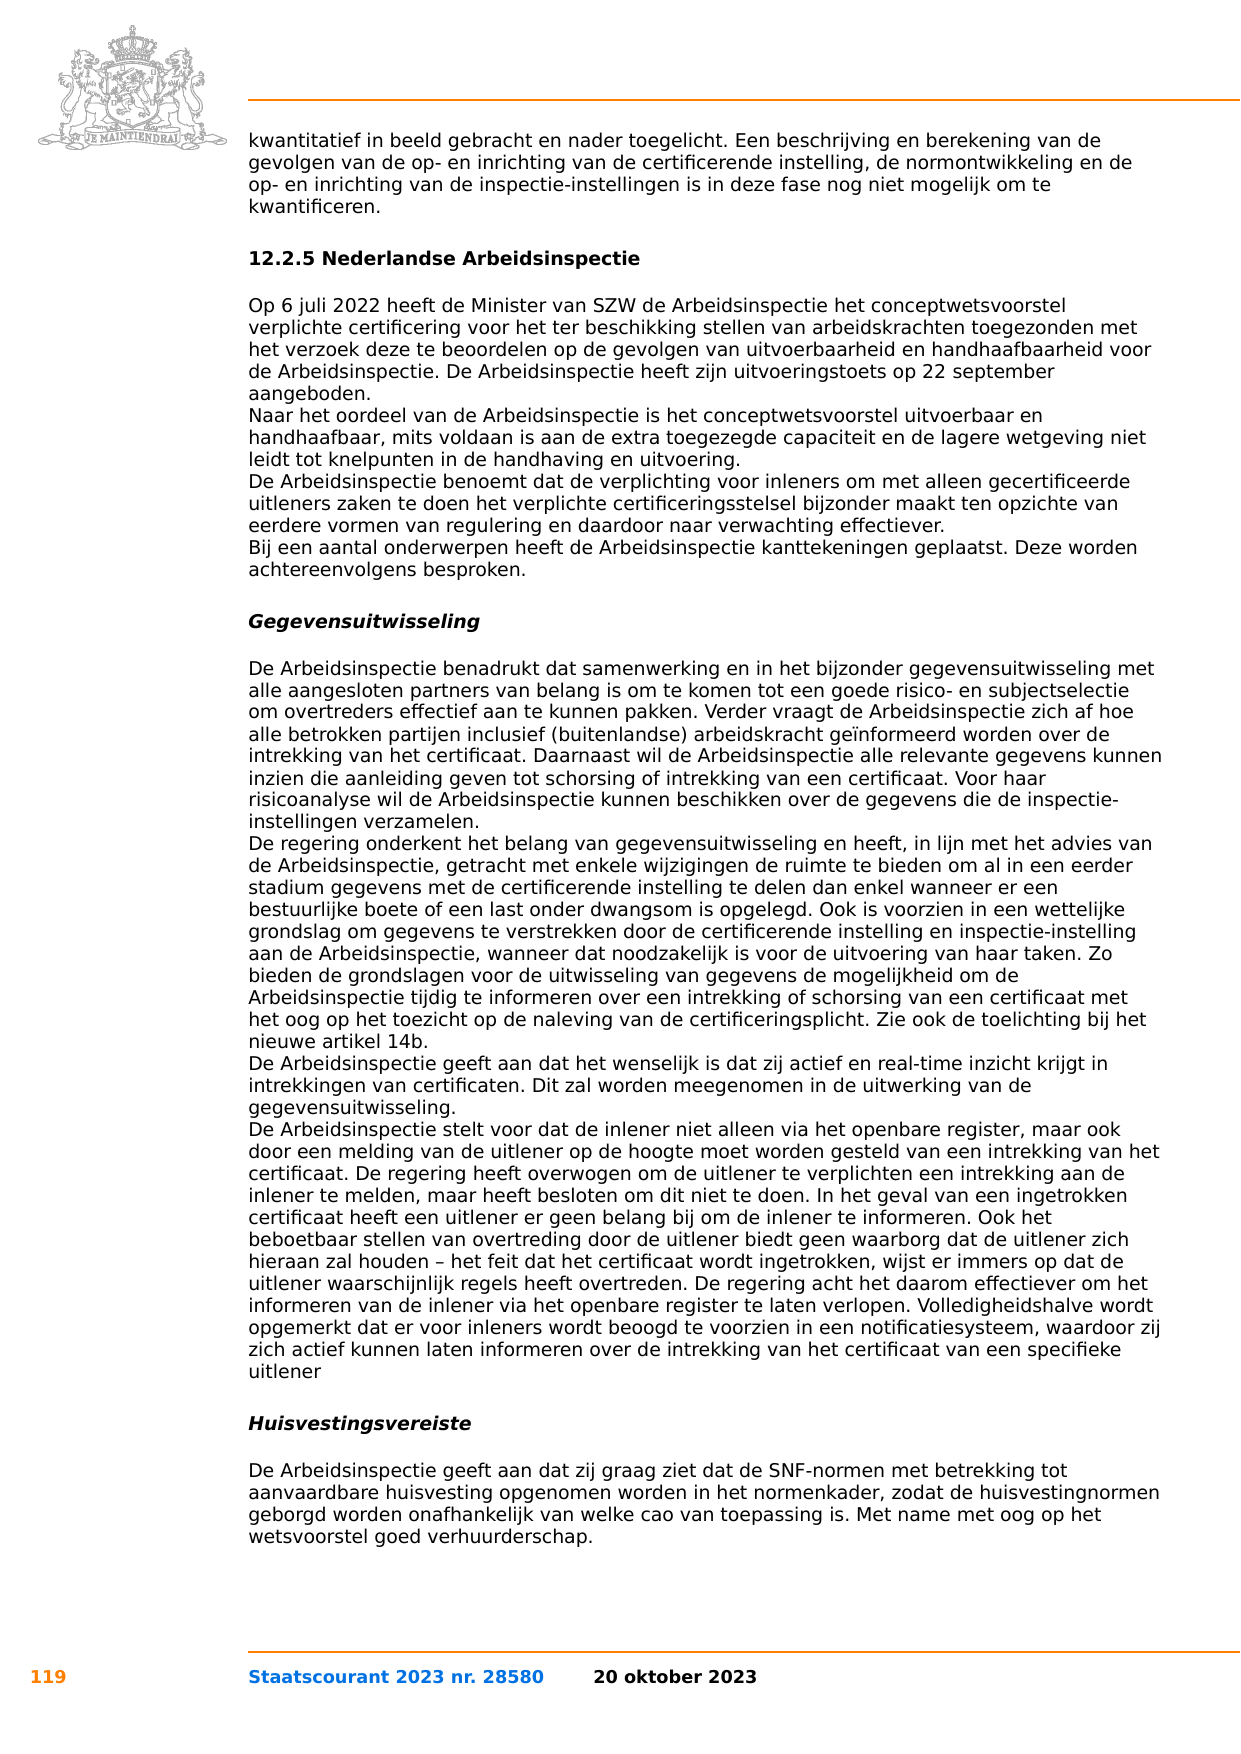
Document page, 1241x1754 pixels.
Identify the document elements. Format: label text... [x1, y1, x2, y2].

text Bij een aantal onderwerpen heeft de Arbeidsinspectie kanttekeningen geplaatst. Deze worden achtereenvolgens besproken. [248, 537, 1163, 581]
text kwantitatief in beeld gebracht en nader toegelicht. Een beschrijving en berekening van de gevolgen van de op- en inrichting van de certificerende instelling, de normontwikkeling en de op- en inrichting van de inspectie-instellingen is in deze fase nog niet mogelijk om te kwantificeren. [248, 130, 1163, 218]
subtitle 12.2.5 Nederlandse Arbeidsinspectie [248, 248, 1163, 270]
text Naar het oordeel van de Arbeidsinspectie is het conceptwetsvoorstel uitvoerbaar en handhaafbaar, mits voldaan is aan de extra toegezegde capaciteit en de lagere wetgeving niet leidt tot knelpunten in de handhaving en uitvoering. [248, 405, 1163, 471]
text De Arbeidsinspectie stelt voor dat de inlener niet alleen via het openbare register, maar ook door een melding van de uitlener op de hoogte moet worden gesteld van een intrekking van het certificaat. De regering heeft overwogen om de uitlener te verplichten een intrekking aan de inlener te melden, maar heeft besloten om dit niet te doen. In het geval van een ingetrokken certificaat heeft een uitlener er geen belang bij om de inlener te informeren. Ook het beboetbaar stellen van overtreding door de uitlener biedt geen waarborg dat de uitlener zich hieraan zal houden – het feit dat het certificaat wordt ingetrokken, wijst er immers op dat de uitlener waarschijnlijk regels heeft overtreden. De regering acht het daarom effectiever om het informeren van de inlener via het openbare register te laten verlopen. Volledigheidshalve wordt opgemerkt dat er voor inleners wordt beoogd te voorzien in een notificatiesysteem, waardoor zij zich actief kunnen laten informeren over de intrekking van het certificaat van een specifieke uitlener [248, 1119, 1163, 1383]
text De Arbeidsinspectie benadrukt dat samenwerking en in het bijzonder gegevensuitwisseling met alle aangesloten partners van belang is om te komen tot een goede risico- en subjectselectie om overtreders effectief aan te kunnen pakken. Verder vraagt de Arbeidsinspectie zich af hoe alle betrokken partijen inclusief (buitenlandse) arbeidskracht geïnformeerd worden over de intrekking van het certificaat. Daarnaast wil de Arbeidsinspectie alle relevante gegevens kunnen inzien die aanleiding geven tot schorsing of intrekking van een certificaat. Voor haar risicoanalyse wil de Arbeidsinspectie kunnen beschikken over de gegevens die de inspectie-instellingen verzamelen. [248, 657, 1163, 833]
text De Arbeidsinspectie geeft aan dat het wenselijk is dat zij actief en real-time inzicht krijgt in intrekkingen van certificaten. Dit zal worden meegenomen in de uitwerking van de gegevensuitwisseling. [248, 1053, 1163, 1119]
subtitle Huisvestingsvereiste [248, 1413, 1163, 1435]
text De regering onderkent het belang van gegevensuitwisseling en heeft, in lijn met het advies van de Arbeidsinspectie, getracht met enkele wijzigingen de ruimte te bieden om al in een eerder stadium gegevens met de certificerende instelling te delen dan enkel wanneer er een bestuurlijke boete of een last onder dwangsom is opgelegd. Ook is voorzien in een wettelijke grondslag om gegevens te verstrekken door de certificerende instelling en inspectie-instelling aan de Arbeidsinspectie, wanneer dat noodzakelijk is voor de uitvoering van haar taken. Zo bieden de grondslagen voor de uitwisseling van gegevens de mogelijkheid om de Arbeidsinspectie tijdig te informeren over een intrekking of schorsing van een certificaat met het oog op het toezicht op de naleving van de certificeringsplicht. Zie ook de toelichting bij het nieuwe artikel 14b. [248, 833, 1163, 1053]
text Op 6 juli 2022 heeft de Minister van SZW de Arbeidsinspectie het conceptwetsvoorstel verplichte certificering voor het ter beschikking stellen van arbeidskrachten toegezonden met het verzoek deze te beoordelen op de gevolgen van uitvoerbaarheid en handhaafbaarheid voor de Arbeidsinspectie. De Arbeidsinspectie heeft zijn uitvoeringstoets op 22 september aangeboden. [248, 295, 1163, 405]
text De Arbeidsinspectie benoemt dat de verplichting voor inleners om met alleen gecertificeerde uitleners zaken te doen het verplichte certificeringsstelsel bijzonder maakt ten opzichte van eerdere vormen van regulering en daardoor naar verwachting effectiever. [248, 471, 1163, 537]
text De Arbeidsinspectie geeft aan dat zij graag ziet dat de SNF-normen met betrekking tot aanvaardbare huisvesting opgenomen worden in het normenkader, zodat de huisvestingnormen geborgd worden onafhankelijk van welke cao van toepassing is. Met name met oog op het wetsvoorstel goed verhuurderschap. [248, 1460, 1163, 1548]
picture [38, 25, 227, 150]
subtitle Gegevensuitwisseling [248, 611, 1163, 632]
